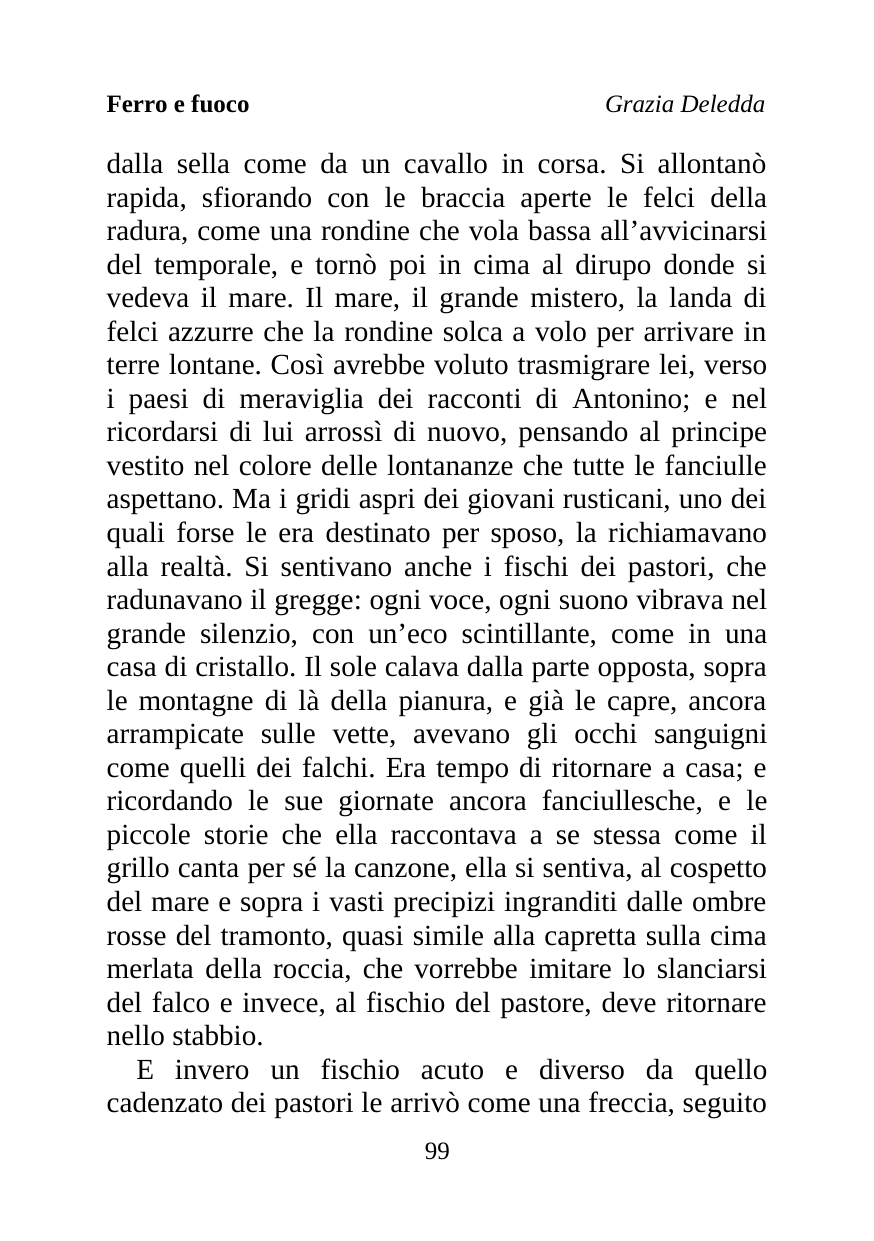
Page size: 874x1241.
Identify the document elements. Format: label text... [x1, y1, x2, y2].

text E invero un fischio acuto e diverso da quello cadenzato dei pastori le arrivò come una freccia, seguito [106, 1052, 768, 1119]
text dalla sella come da un cavallo in corsa. Si allontanò rapida, sfiorando con le braccia aperte le felci della radura, come una rondine che vola bassa all’avvicinarsi del temporale, e tornò poi in cima al dirupo donde si vedeva il mare. Il mare, il grande mistero, la landa di felci azzurre che la rondine solca a volo per arrivare in terre lontane. Così avrebbe voluto trasmigrare lei, verso i paesi di meraviglia dei racconti di Antonino; e nel ricordarsi di lui arrossì di nuovo, pensando al principe vestito nel colore delle lontananze che tutte le fanciulle aspettano. Ma i gridi aspri dei giovani rusticani, uno dei quali forse le era destinato per sposo, la richiamavano alla realtà. Si sentivano anche i fischi dei pastori, che radunavano il gregge: ogni voce, ogni suono vibrava nel grande silenzio, con un’eco scintillante, come in una casa di cristallo. Il sole calava dalla parte opposta, sopra le montagne di là della pianura, e già le capre, ancora arrampicate sulle vette, avevano gli occhi sanguigni come quelli dei falchi. Era tempo di ritornare a casa; e ricordando le sue giornate ancora fanciullesche, e le piccole storie che ella raccontava a se stessa come il grillo canta per sé la canzone, ella si sentiva, al cospetto del mare e sopra i vasti precipizi ingranditi dalle ombre rosse del tramonto, quasi simile alla capretta sulla cima merlata della roccia, che vorrebbe imitare lo slanciarsi del falco e invece, al fischio del pastore, deve ritornare nello stabbio. [106, 146, 768, 1052]
